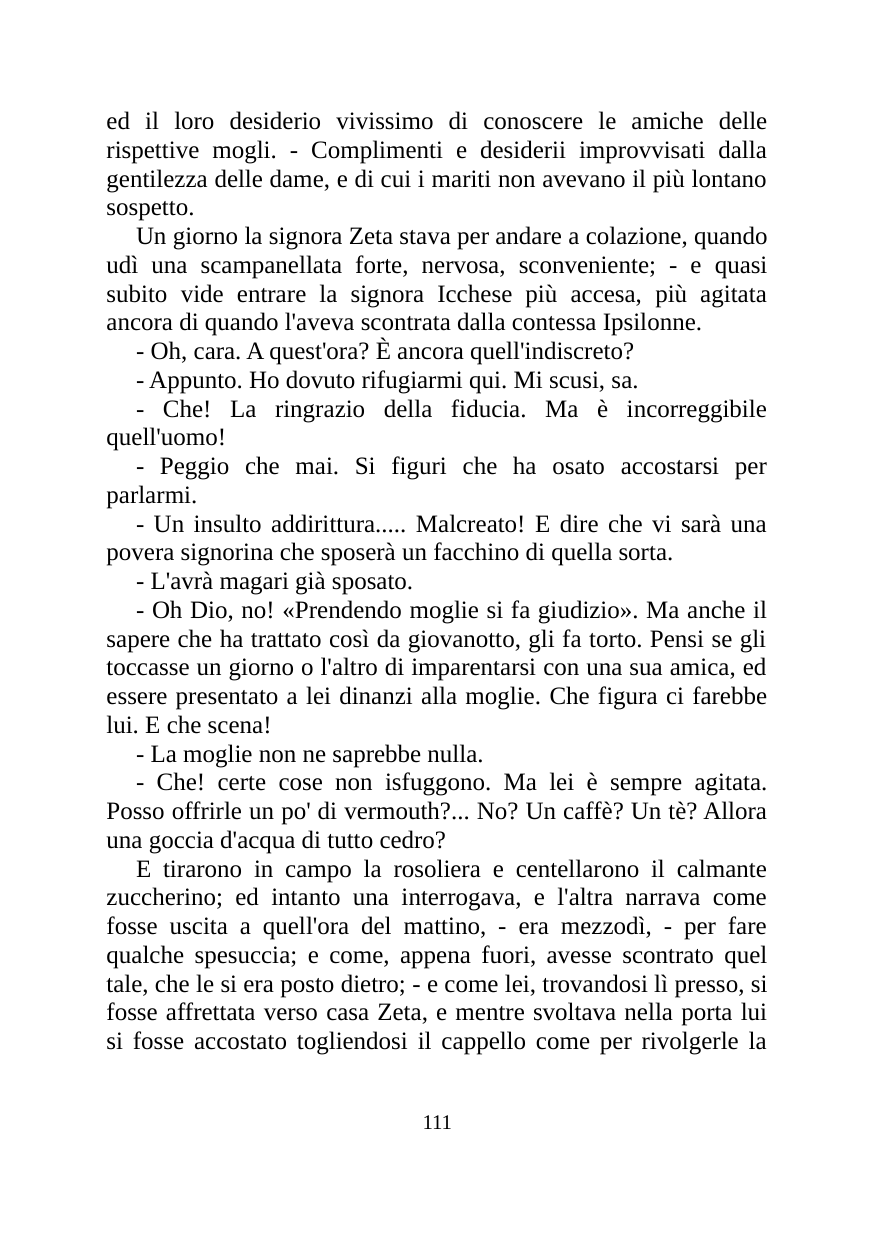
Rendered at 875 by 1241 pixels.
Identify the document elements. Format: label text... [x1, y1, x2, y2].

text - Appunto. Ho dovuto rifugiarmi qui. Mi scusi, sa. [106, 365, 768, 394]
text E tirarono in campo la rosoliera e centellarono il calmante zuccherino; ed intanto una interrogava, e l'altra narrava come fosse uscita a quell'ora del mattino, - era mezzodì, - per fare qualche spesuccia; e come, appena fuori, avesse scontrato quel tale, che le si era posto dietro; - e come lei, trovandosi lì presso, si fosse affrettata verso casa Zeta, e mentre svoltava nella porta lui si fosse accostato togliendosi il cappello come per rivolgerle la [106, 854, 768, 1055]
text - Che! La ringrazio della fiducia. Ma è incorreggibile quell'uomo! [106, 394, 768, 451]
text - Che! certe cose non isfuggono. Ma lei è sempre agitata. Posso offrirle un po' di vermouth?... No? Un caffè? Un tè? Allora una goccia d'acqua di tutto cedro? [106, 767, 768, 854]
text - La moglie non ne saprebbe nulla. [106, 739, 768, 767]
text ed il loro desiderio vivissimo di conoscere le amiche delle rispettive mogli. - Complimenti e desiderii improvvisati dalla gentilezza delle dame, e di cui i mariti non avevano il più lontano sospetto. [106, 106, 768, 221]
text - L'avrà magari già sposato. [106, 566, 768, 595]
text - Oh Dio, no! «Prendendo moglie si fa giudizio». Ma anche il sapere che ha trattato così da giovanotto, gli fa torto. Pensi se gli toccasse un giorno o l'altro di imparentarsi con una sua amica, ed essere presentato a lei dinanzi alla moglie. Che figura ci farebbe lui. E che scena! [106, 595, 768, 739]
text - Peggio che mai. Si figuri che ha osato accostarsi per parlarmi. [106, 451, 768, 509]
text Un giorno la signora Zeta stava per andare a colazione, quando udì una scampanellata forte, nervosa, sconveniente; - e quasi subito vide entrare la signora Icchese più accesa, più agitata ancora di quando l'aveva scontrata dalla contessa Ipsilonne. [106, 221, 768, 336]
text - Un insulto addirittura..... Malcreato! E dire che vi sarà una povera signorina che sposerà un facchino di quella sorta. [106, 509, 768, 566]
text - Oh, cara. A quest'ora? È ancora quell'indiscreto? [106, 336, 768, 365]
